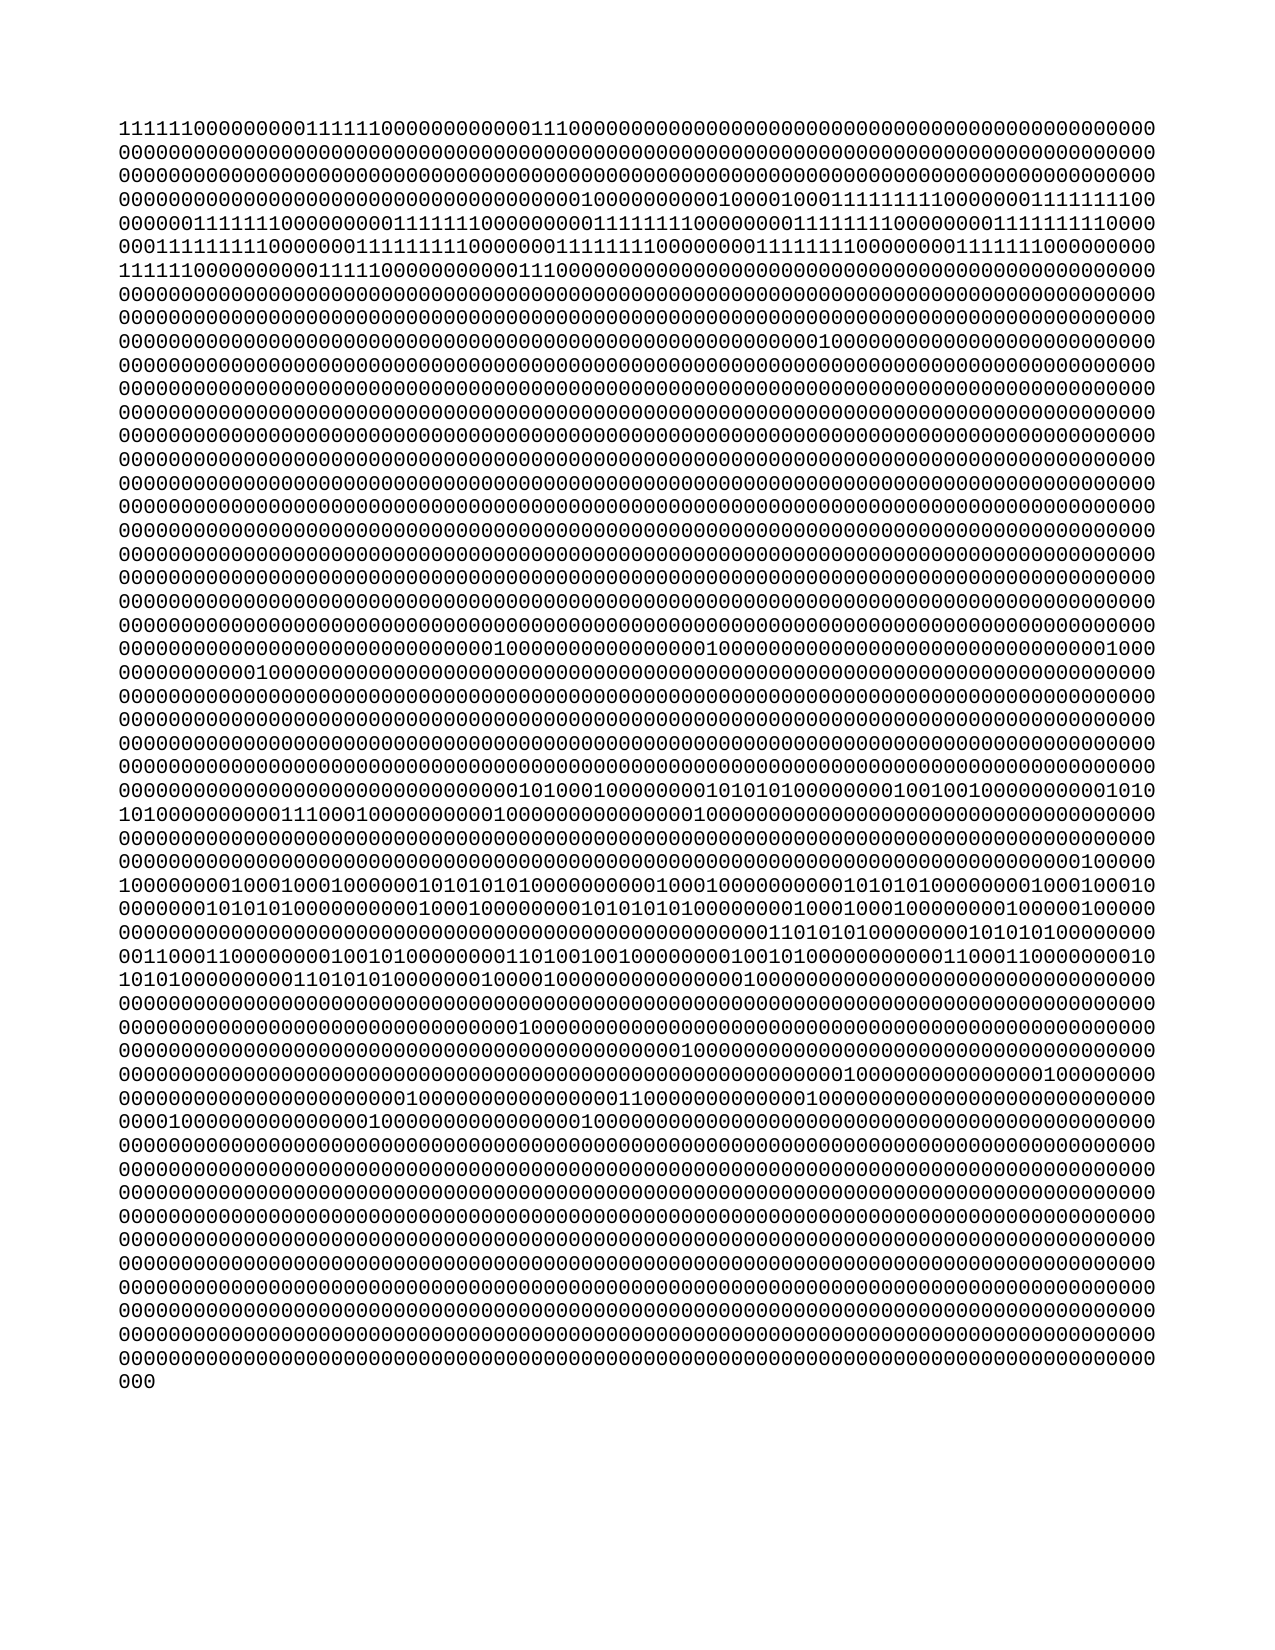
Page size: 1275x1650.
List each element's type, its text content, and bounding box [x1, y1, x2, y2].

text 1111110000000001111110000000000001110000000000000000000000000000000000000000000000000000000000000000000000000000000000000000000000000000000000000000000000000000000000000000000000000000000000000000000000000000000000000000000000000000000000000000000000000000000000000000000000000000000000100000000001000010001111111110000000111111110000000011111110000000001111111000000000111111110000000011111111000000001111111110000000111111111000000011111111100000001111111100000000111111110000000011111110000000001111110000000000111110000000000011100000000000000000000000000000000000000000000000000000000000000000000000000000000000000000000000000000000000000000000000000000000000000000000000000000000000000000000000000000000000000000000000000000000000000000000000000000000000000000000000000000000000000000000000000000010000000000000000000000000000000000000000000000000000000000000000000000000000000000000000000000000000000000000000000000000000000000000000000000000000000000000000000000000000000000000000000000000000000000000000000000000000000000000000000000000000000000000000000000000000000000000000000000000000000000000000000000000000000000000000000000000000000000000000000000000000000000000000000000000000000000000000000000000000000000000000000000000000000000000000000000000000000000000000000000000000000000000000000000000000000000000000000000000000000000000000000000000000000000000000000000000000000000000000000000000000000000000000000000000000000000000000000000000000000000000000000000000000000000000000000000000000000000000000000000000000000000000000000000000000000000000000000000000000000000000000000000000000000000000000000000000000000000000000000000000000000000000000000000000000000000000000000000000000000000000000000000000000000000000000000000000000000000000000000000000000000000000000000000000000000000000000000000000000000000000000000000000000000000000000000010000000000000000100000000000000000000000000000001000000000000001000000000000000000000000000000000000000000000000000000000000000000000000000000000000000000000000000000000000000000000000000000000000000000000000000000000000000000000000000000000000000000000000000000000000000000000000000000000000000000000000000000000000000000000000000000000000000000000000000000000000000000000000000000000000000000000000000000000000000000000000000000000000000000000000000000000000000000000000000000000000000000000000000101000100000000101010100000000100100100000000001010101000000000011100010000000000100000000000000010000000000000000000000000000000000000000000000000000000000000000000000000000000000000000000000000000000000000000000000000000000000000000000000000000000000000000000000000000000000000000000000000000100000100000000100010001000000101010101000000000010001000000000010101010000000010001000100000000101010100000000001000100000000101010101000000001000100010000000010000010000000000000000000000000000000000000000000000000000000001101010100000000101010100000000001100011000000001001010000000011010010010000000010010100000000000110001100000000101010100000000011010101000000010000100000000000000010000000000000000000000000000000000000000000000000000000000000000000000000000000000000000000000000000000000000000000000000000000000000000000000000001000000000000000000000000000000000000000000000000000000000000000000000000000000000000000000000001000000000000000000000000000000000000000000000000000000000000000000000000000000000000000000000001000000000000000100000000000000000000000000000001000000000000000011000000000000010000000000000000000000000000000100000000000000010000000000000000100000000000000000000000000000000000000000000000000000000000000000000000000000000000000000000000000000000000000000000000000000000000000000000000000000000000000000000000000000000000000000000000000000000000000000000000000000000000000000000000000000000000000000000000000000000000000000000000000000000000000000000000000000000000000000000000000000000000000000000000000000000000000000000000000000000000000000000000000000000000000000000000000000000000000000000000000000000000000000000000000000000000000000000000000000000000000000000000000000000000000000000000000000000000000000000000000000000000000000000000000000000000000000000000000000000000000000000000000000000000000000000000000000000000000000000000000000000000000000000000000000000000000000000000000000000000000000000000000000000000000000000000000000000000000000000000000000000000000000000000000000000000000000000000000000000000000 [118, 118, 1157, 1395]
